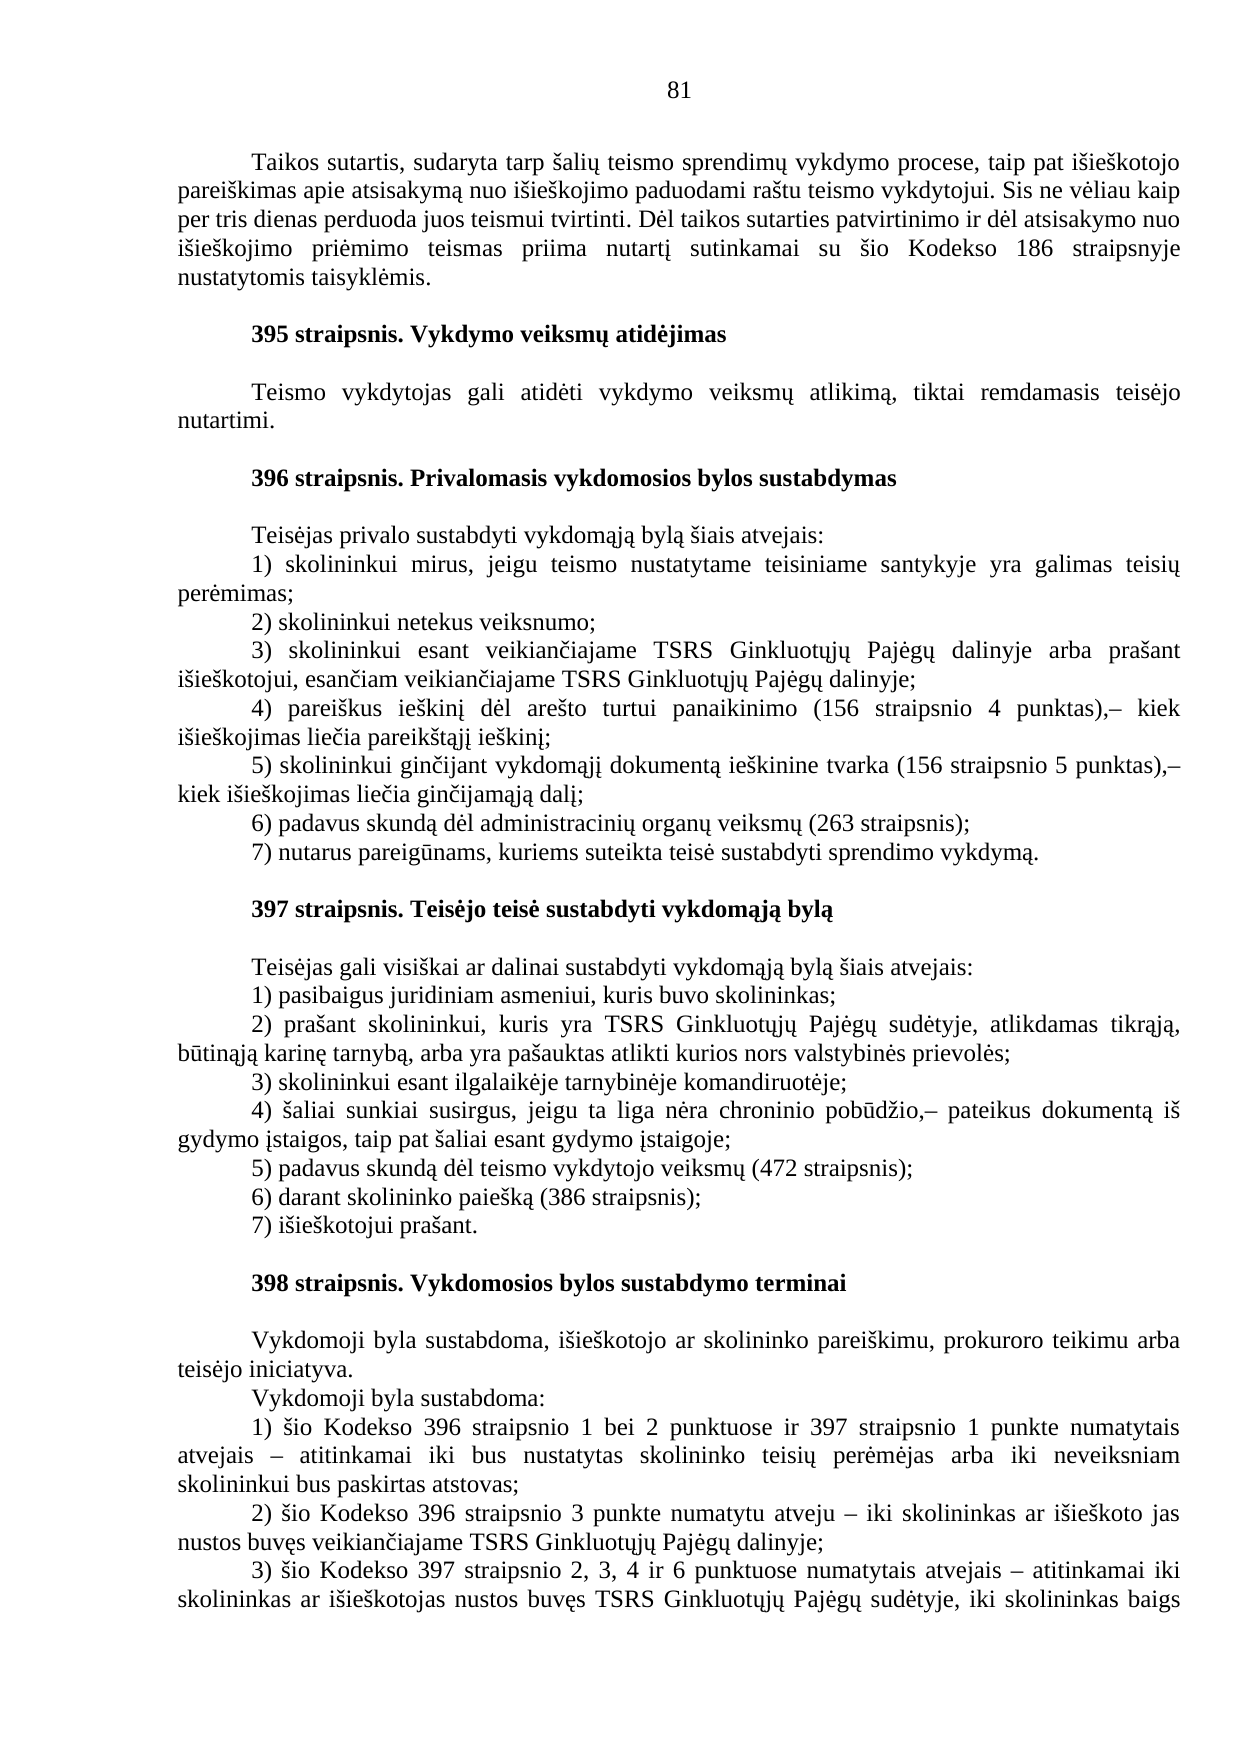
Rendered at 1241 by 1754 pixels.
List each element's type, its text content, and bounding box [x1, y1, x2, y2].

text 7) nutarus pareigūnams, kuriems suteikta teisė sustabdyti sprendimo vykdymą. [177, 837, 1181, 866]
text 398 straipsnis. Vykdomosios bylos sustabdymo terminai [251, 1268, 1181, 1297]
text 5) skolininkui ginčijant vykdomąjį dokumentą ieškinine tvarka (156 straipsnio 5 punktas),– kiek išieškojimas liečia ginčijamąją dalį; [177, 751, 1181, 808]
text 7) išieškotojui prašant. [177, 1211, 1181, 1239]
text 3) skolininkui esant ilgalaikėje tarnybinėje komandiruotėje; [177, 1067, 1181, 1096]
text 397 straipsnis. Teisėjo teisė sustabdyti vykdomąją bylą [251, 894, 1181, 923]
text 2) prašant skolininkui, kuris yra TSRS Ginkluotųjų Pajėgų sudėtyje, atlikdamas tikrąją, būtinąją karinę tarnybą, arba yra pašauktas atlikti kurios nors valstybinės prievolės; [177, 1009, 1181, 1067]
text 1) pasibaigus juridiniam asmeniui, kuris buvo skolininkas; [177, 981, 1181, 1009]
text 2) skolininkui netekus veiksnumo; [177, 607, 1181, 636]
text Taikos sutartis, sudaryta tarp šalių teismo sprendimų vykdymo procese, taip pat išieškotojo pareiškimas apie atsisakymą nuo išieškojimo paduodami raštu teismo vykdytojui. Sis ne vėliau kaip per tris dienas perduoda juos teismui tvirtinti. Dėl taikos sutarties patvirtinimo ir dėl atsisakymo nuo išieškojimo priėmimo teismas priima nutartį sutinkamai su šio Kodekso 186 straipsnyje nustatytomis taisyklėmis. [177, 147, 1181, 291]
text 4) pareiškus ieškinį dėl arešto turtui panaikinimo (156 straipsnio 4 punktas),– kiek išieškojimas liečia pareikštąjį ieškinį; [177, 693, 1181, 751]
text Vykdomoji byla sustabdoma: [177, 1383, 1181, 1412]
text 396 straipsnis. Privalomasis vykdomosios bylos sustabdymas [251, 463, 1181, 492]
text 4) šaliai sunkiai susirgus, jeigu ta liga nėra chroninio pobūdžio,– pateikus dokumentą iš gydymo įstaigos, taip pat šaliai esant gydymo įstaigoje; [177, 1096, 1181, 1153]
text 3) skolininkui esant veikiančiajame TSRS Ginkluotųjų Pajėgų dalinyje arba prašant išieškotojui, esančiam veikiančiajame TSRS Ginkluotųjų Pajėgų dalinyje; [177, 636, 1181, 693]
text 6) padavus skundą dėl administracinių organų veiksmų (263 straipsnis); [177, 808, 1181, 837]
text 395 straipsnis. Vykdymo veiksmų atidėjimas [251, 319, 1181, 348]
text Teisėjas gali visiškai ar dalinai sustabdyti vykdomąją bylą šiais atvejais: [177, 952, 1181, 981]
text 5) padavus skundą dėl teismo vykdytojo veiksmų (472 straipsnis); [177, 1153, 1181, 1182]
text Teismo vykdytojas gali atidėti vykdymo veiksmų atlikimą, tiktai remdamasis teisėjo nutartimi. [177, 377, 1181, 434]
text 6) darant skolininko paiešką (386 straipsnis); [177, 1182, 1181, 1211]
text Vykdomoji byla sustabdoma, išieškotojo ar skolininko pareiškimu, prokuroro teikimu arba teisėjo iniciatyva. [177, 1326, 1181, 1383]
text Teisėjas privalo sustabdyti vykdomąją bylą šiais atvejais: [177, 521, 1181, 549]
text 2) šio Kodekso 396 straipsnio 3 punkte numatytu atveju – iki skolininkas ar išieškoto jas nustos buvęs veikiančiajame TSRS Ginkluotųjų Pajėgų dalinyje; [177, 1498, 1181, 1556]
text 1) šio Kodekso 396 straipsnio 1 bei 2 punktuose ir 397 straipsnio 1 punkte numatytais atvejais – atitinkamai iki bus nustatytas skolininko teisių perėmėjas arba iki neveiksniam skolininkui bus paskirtas atstovas; [177, 1412, 1181, 1498]
text 1) skolininkui mirus, jeigu teismo nustatytame teisiniame santykyje yra galimas teisių perėmimas; [177, 549, 1181, 607]
text 3) šio Kodekso 397 straipsnio 2, 3, 4 ir 6 punktuose numatytais atvejais – atitinkamai iki skolininkas ar išieškotojas nustos buvęs TSRS Ginkluotųjų Pajėgų sudėtyje, iki skolininkas baigs [177, 1556, 1181, 1613]
